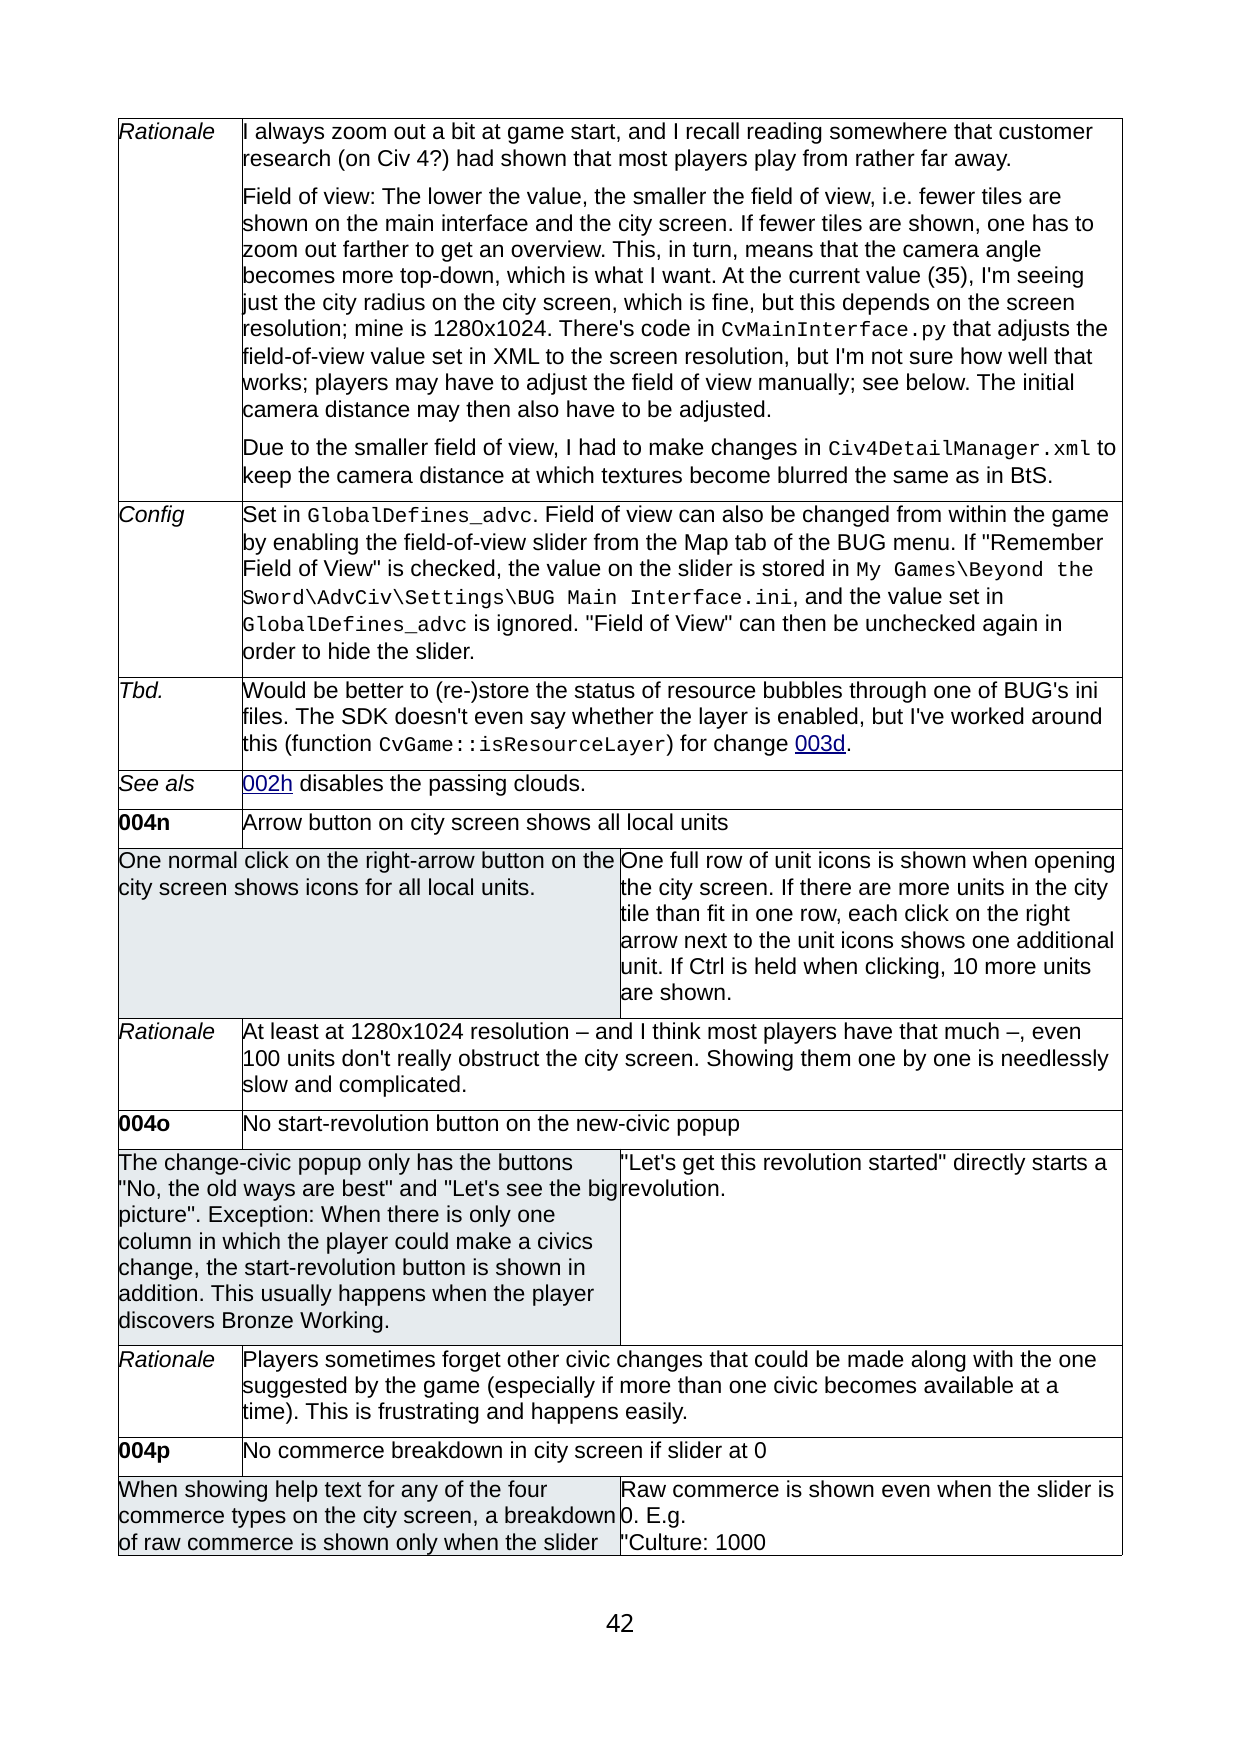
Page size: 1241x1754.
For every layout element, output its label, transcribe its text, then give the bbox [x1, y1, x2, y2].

table_cell Players sometimes forget other civic changes that could be made along with the one suggested by the game (especially if more than one civic becomes available at a time). This is frustrating and happens easily. [243, 1346, 1122, 1437]
table_cell 004n [119, 810, 242, 847]
table_cell 004p [119, 1438, 242, 1476]
table_cell The change-civic popup only has the buttons "No, the old ways are best" and "Let's see the big picture". Exception: When there is only one column in which the player could make a civics change, the start-revolution button is shown in addition. This usually happens when the player discovers Bronze Working. [119, 1150, 620, 1345]
table_cell One normal click on the right-arrow button on the city screen shows icons for all local units. [119, 849, 620, 1018]
table_cell No commerce breakdown in city screen if slider at 0 [243, 1438, 1122, 1476]
table_cell Rationale [119, 1019, 242, 1109]
table_cell Rationale [119, 1346, 242, 1437]
table_cell Raw commerce is shown even when the slider is 0. E.g. "Culture: 1000 [621, 1477, 1122, 1555]
table_cell See als [119, 771, 242, 808]
table_cell When showing help text for any of the four commerce types on the city screen, a breakdown of raw commerce is shown only when the slider [119, 1477, 620, 1555]
table_cell Set in GlobalDefines_advc. Field of view can also be changed from within the game by enabling the field-of-view slider from the Map tab of the BUG menu. If "Remember Field of View" is checked, the value on the slider is stored in My Games\Beyond the Sword\AdvCiv\Settings\BUG Main Interface.ini, and the value set in GlobalDefines_advc is ignored. "Field of View" can then be unchecked again in order to hide the slider. [243, 502, 1122, 677]
table_cell 002h disables the passing clouds. [243, 771, 1122, 808]
table_cell I always zoom out a bit at game start, and I recall reading somewhere that customer research (on Civ 4?) had shown that most players play from rather far away. Field of view: The lower the value, the smaller the field of view, i.e. fewer tiles are shown on the main interface and the city screen. If fewer tiles are shown, one has to zoom out farther to get an overview. This, in turn, means that the camera angle becomes more top-down, which is what I want. At the current value (35), I'm seeing just the city radius on the city screen, which is fine, but this depends on the screen resolution; mine is 1280x1024. There's code in CvMainInterface.py that adjusts the field-of-view value set in XML to the screen resolution, but I'm not sure how well that works; players may have to adjust the field of view manually; see below. The initial camera distance may then also have to be adjusted. Due to the smaller field of view, I had to make changes in Civ4DetailManager.xml to keep the camera distance at which textures become blurred the same as in BtS. [243, 119, 1122, 501]
table_cell Config [119, 502, 242, 677]
table_cell Tbd. [119, 678, 242, 770]
table_cell Would be better to (re-)store the status of resource bubbles through one of BUG's ini files. The SDK doesn't even say whether the layer is enabled, but I've worked around this (function CvGame::isResourceLayer) for change 003d. [243, 678, 1122, 770]
table_cell Rationale [119, 119, 242, 501]
table_cell No start-revolution button on the new-civic popup [243, 1111, 1122, 1148]
table_cell One full row of unit icons is shown when opening the city screen. If there are more units in the city tile than fit in one row, each click on the right arrow next to the unit icons shows one additional unit. If Ctrl is held when clicking, 10 more units are shown. [621, 849, 1122, 1018]
table_cell "Let's get this revolution started" directly starts a revolution. [621, 1150, 1122, 1345]
table_cell Arrow button on city screen shows all local units [243, 810, 1122, 847]
table_cell 004o [119, 1111, 242, 1148]
table_cell At least at 1280x1024 resolution – and I think most players have that much –, even 100 units don't really obstruct the city screen. Showing them one by one is needlessly slow and complicated. [243, 1019, 1122, 1109]
